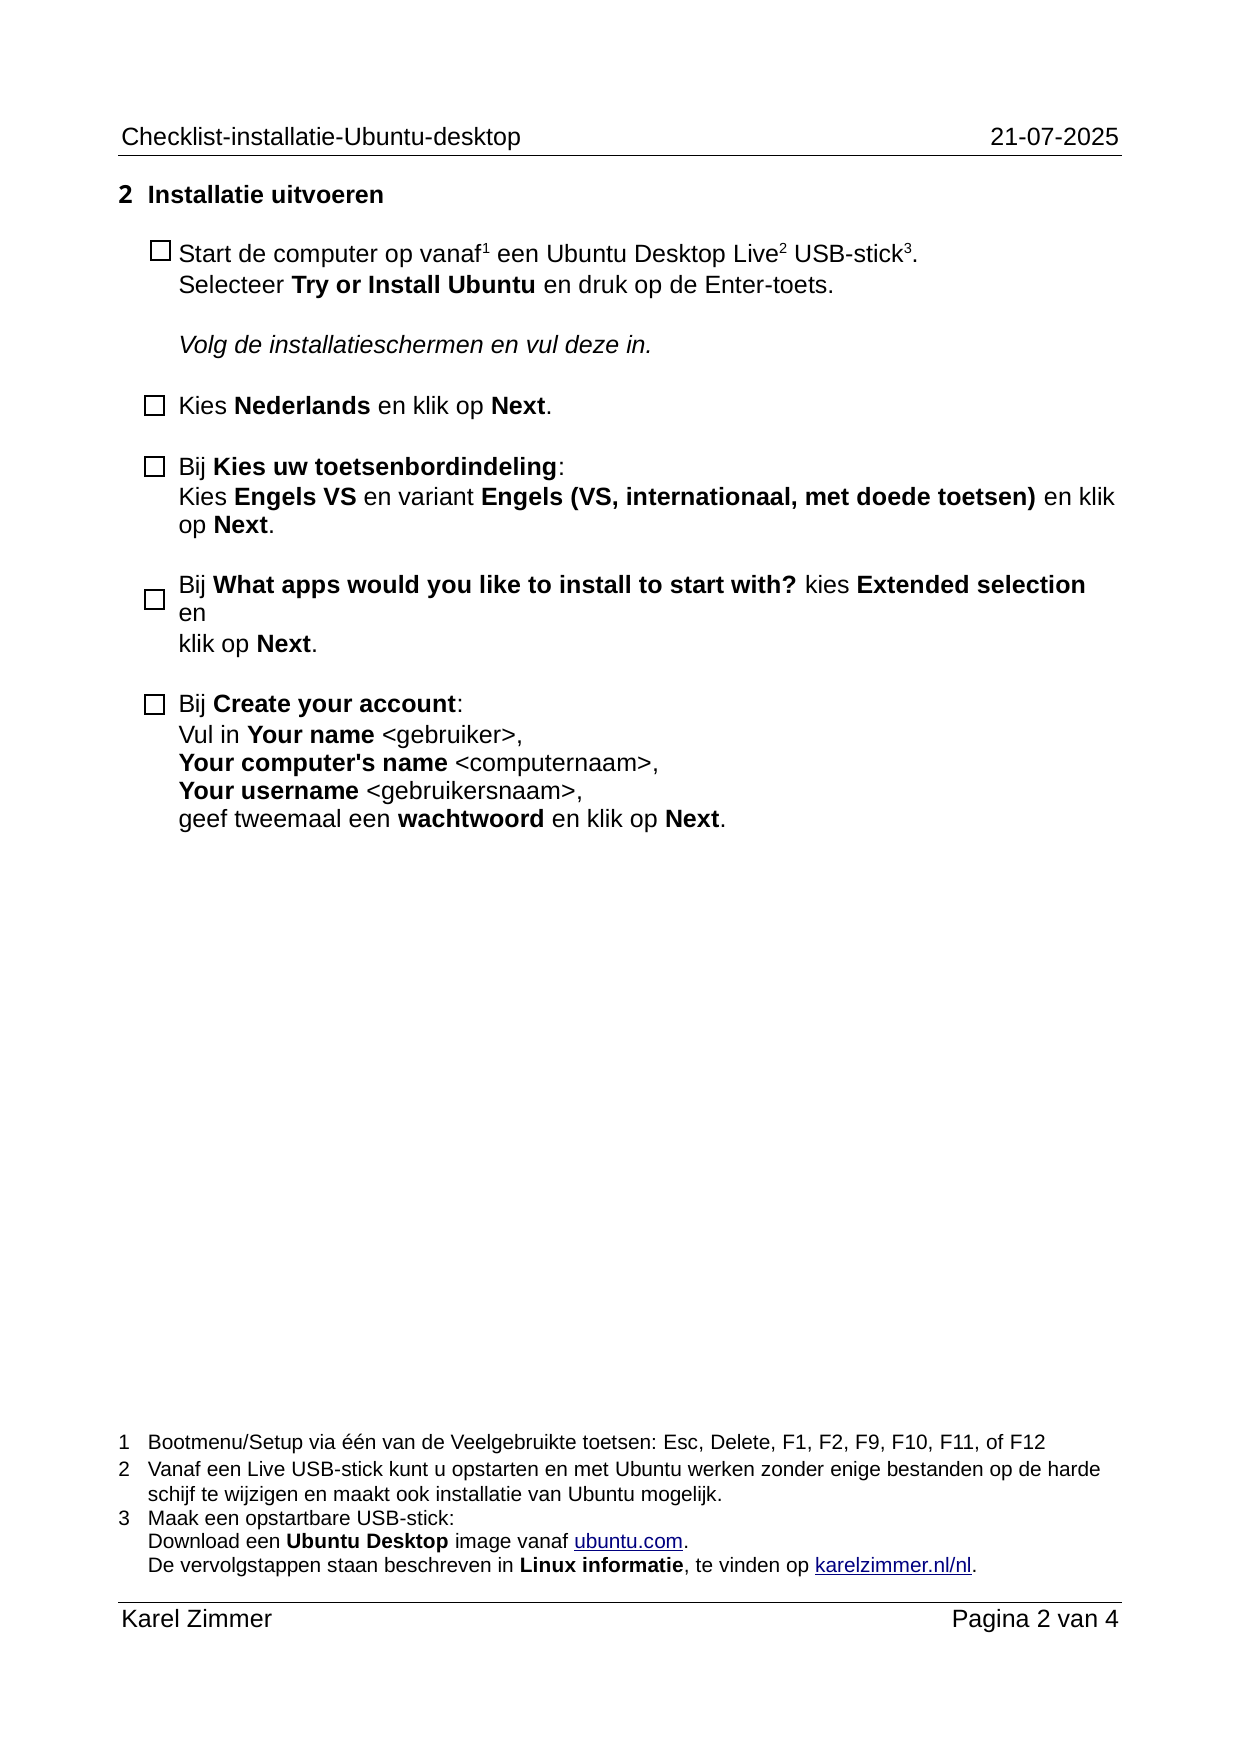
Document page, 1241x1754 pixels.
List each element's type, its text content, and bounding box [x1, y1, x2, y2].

table_cell Bij What apps would you like to install to start with? kies Extended selection en [177, 570, 1122, 628]
table_cell [118, 391, 142, 421]
table_header Start de computer op vanaf een Ubuntu Desktop Live USB-stick. [177, 239, 1122, 269]
table_cell Kies Nederlands en klik op Next. [177, 391, 1122, 421]
table_cell [118, 629, 142, 659]
table_cell [118, 360, 142, 391]
table_cell [142, 720, 177, 834]
table_cell [118, 330, 142, 360]
table_cell [142, 269, 177, 300]
table_cell [118, 540, 142, 570]
table_cell [142, 629, 177, 659]
table_header [118, 239, 142, 269]
table_cell [118, 421, 142, 451]
table_cell [118, 720, 142, 834]
table_cell [118, 570, 142, 628]
table_cell [142, 391, 177, 421]
table_cell [142, 570, 177, 628]
table_cell [118, 659, 142, 689]
table_cell Vul in Your name <gebruiker>, Your computer's name <computernaam>, Your username <gebruikersnaam>, geef tweemaal een wachtwoord en klik op Next. [177, 720, 1122, 834]
table_cell [142, 360, 177, 391]
table_cell [142, 689, 177, 719]
table_cell [177, 421, 1122, 451]
table_cell [177, 300, 1122, 330]
table_cell Bij Create your account: [177, 689, 1122, 719]
table_cell Selecteer Try or Install Ubuntu en druk op de Enter-toets. [177, 269, 1122, 300]
table_cell [118, 689, 142, 719]
table_cell [142, 300, 177, 330]
table_cell [142, 330, 177, 360]
table_cell [142, 659, 177, 689]
table_cell [118, 451, 142, 482]
table_cell Bij Kies uw toetsenbordindeling: [177, 451, 1122, 482]
table_cell [142, 451, 177, 482]
table_cell [142, 421, 177, 451]
table_cell Volg de installatieschermen en vul deze in. [177, 330, 1122, 360]
table_cell [177, 540, 1122, 570]
table_cell [142, 540, 177, 570]
table_header [142, 239, 177, 269]
table_cell [177, 659, 1122, 689]
table_cell [118, 482, 142, 540]
table_cell [118, 300, 142, 330]
table_cell [142, 482, 177, 540]
table_cell klik op Next. [177, 629, 1122, 659]
list Installatie uitvoeren [118, 177, 1122, 211]
table_cell Kies Engels VS en variant Engels (VS, internationaal, met doede toetsen) en klik op Next. [177, 482, 1122, 540]
table_cell [177, 360, 1122, 391]
table_cell [118, 269, 142, 300]
